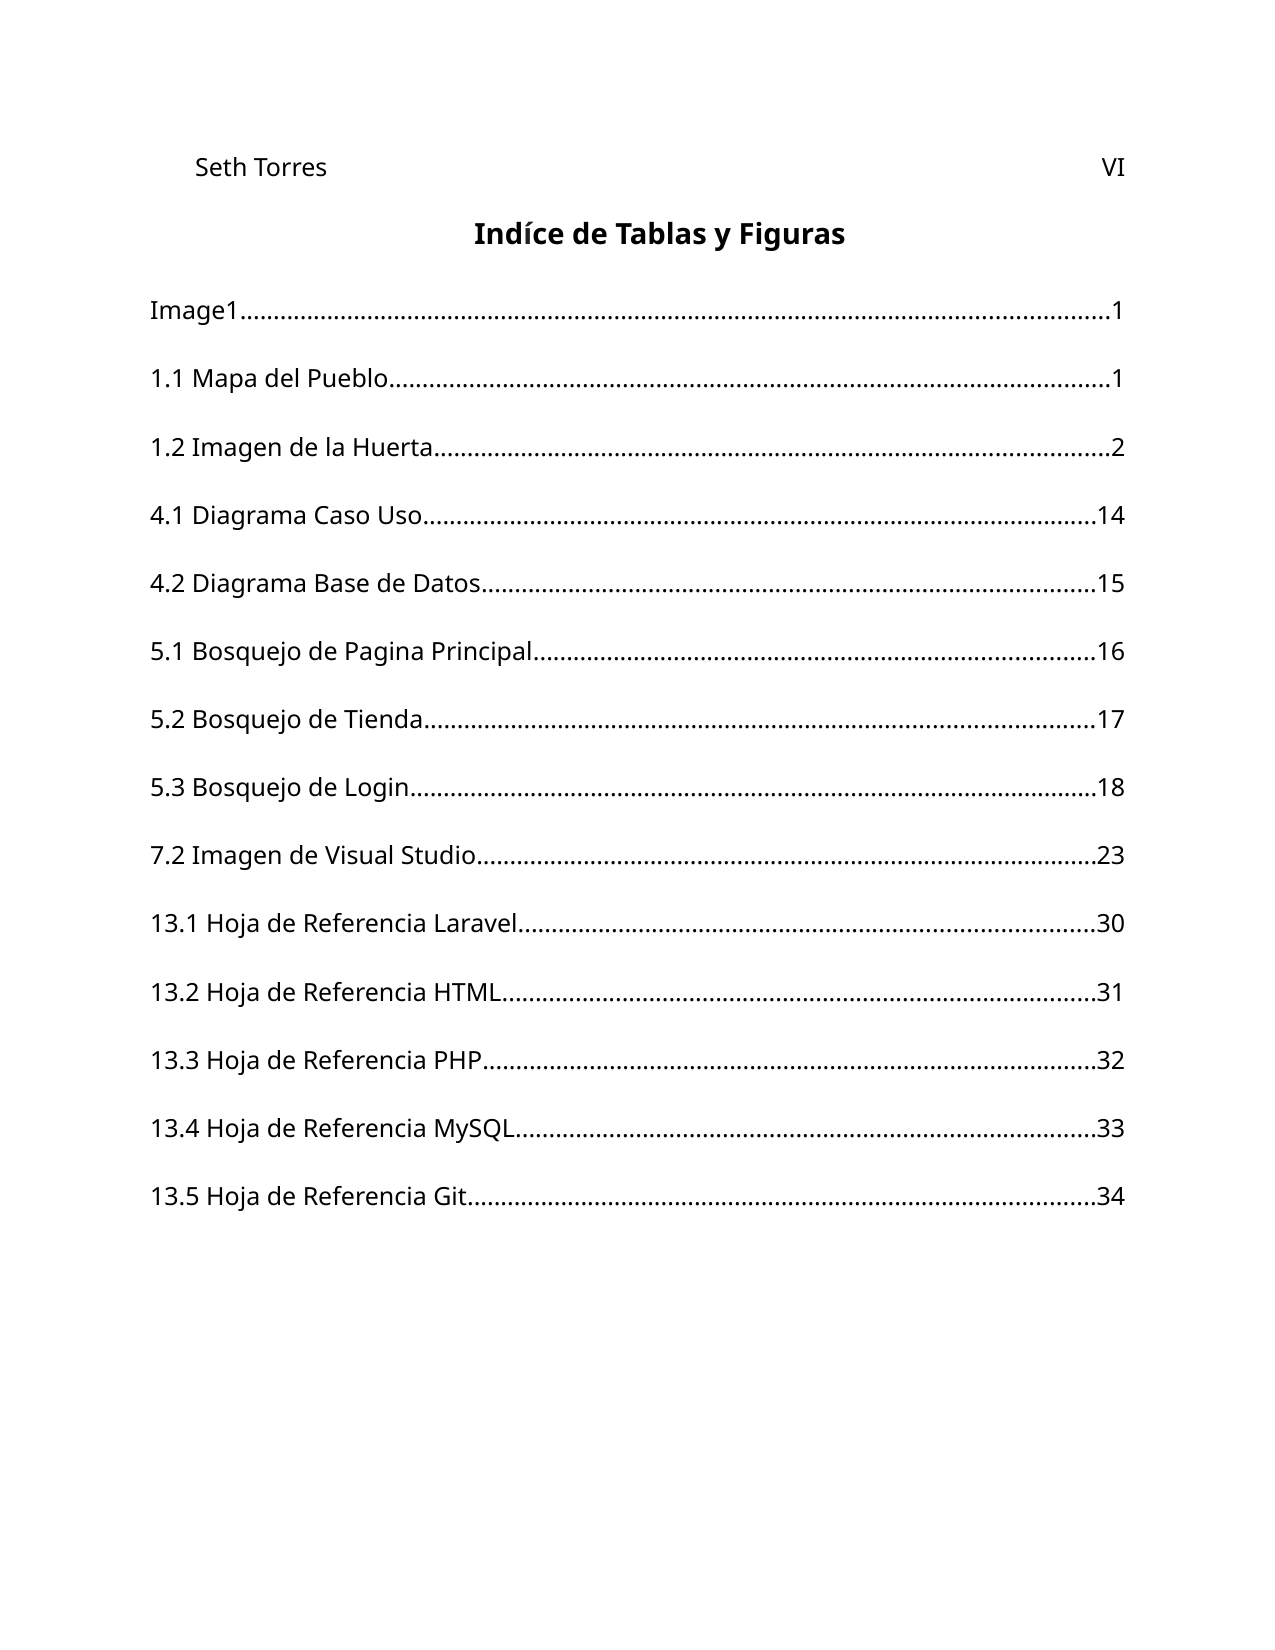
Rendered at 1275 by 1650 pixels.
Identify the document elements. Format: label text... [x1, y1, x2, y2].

text 13.3 Hoja de Referencia PHP 32 [150, 1042, 1125, 1076]
text 13.1 Hoja de Referencia Laravel 30 [150, 906, 1125, 940]
text 4.1 Diagrama Caso Uso 14 [150, 497, 1125, 531]
text 5.1 Bosquejo de Pagina Principal 16 [150, 633, 1125, 668]
text 13.5 Hoja de Referencia Git 34 [150, 1178, 1125, 1213]
text 5.3 Bosquejo de Login 18 [150, 770, 1125, 804]
text 13.2 Hoja de Referencia HTML 31 [150, 974, 1125, 1008]
text 5.2 Bosquejo de Tienda 17 [150, 702, 1125, 736]
text 1.2 Imagen de la Huerta 2 [150, 429, 1125, 463]
text 4.2 Diagrama Base de Datos 15 [150, 565, 1125, 599]
text Indíce de Tablas y Figuras [150, 213, 1125, 253]
text 13.4 Hoja de Referencia MySQL 33 [150, 1110, 1125, 1144]
text 7.2 Imagen de Visual Studio 23 [150, 838, 1125, 872]
text Image1 1 [150, 293, 1125, 327]
text 1.1 Mapa del Pueblo 1 [150, 361, 1125, 395]
